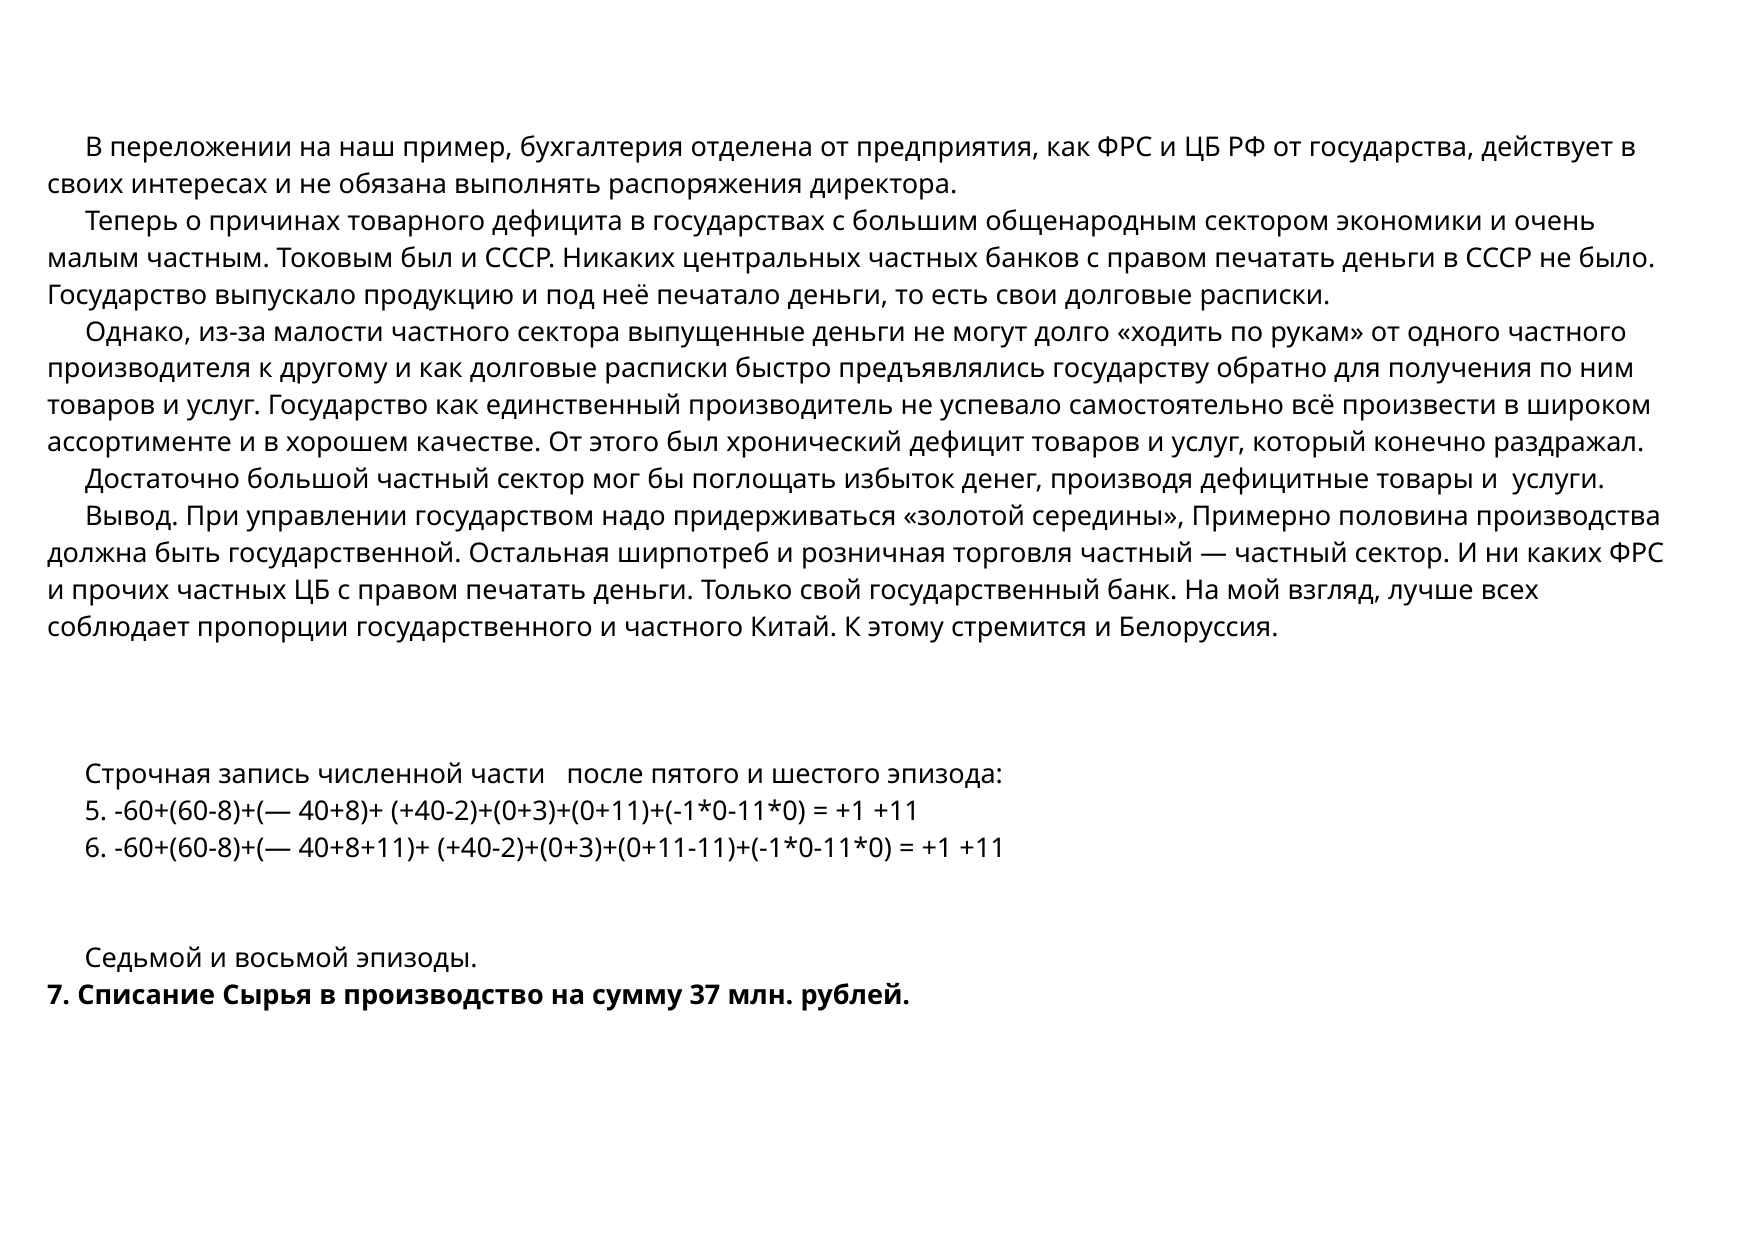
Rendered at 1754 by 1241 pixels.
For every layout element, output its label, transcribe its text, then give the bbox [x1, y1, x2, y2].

text В переложении на наш пример, бухгалтерия отделена от предприятия, как ФРС и ЦБ РФ от государства, действует в своих интересах и не обязана выполнять распоряжения директора. [47, 128, 1676, 201]
text Однако, из-за малости частного сектора выпущенные деньги не могут долго «ходить по рукам» от одного частного производителя к другому и как долговые расписки быстро предъявлялись государству обратно для получения по ним товаров и услуг. Государство как единственный производитель не успевало самостоятельно всё произвести в широком ассортименте и в хорошем качестве. От этого был хронический дефицит товаров и услуг, который конечно раздражал. [47, 312, 1676, 459]
text 5. -60+(60-8)+(— 40+8)+ (+40-2)+(0+3)+(0+11)+(-1*0-11*0) = +1 +11 [47, 791, 1676, 828]
text Строчная запись численной части после пятого и шестого эпизода: [47, 754, 1676, 791]
text Теперь о причинах товарного дефицита в государствах с большим общенародным сектором экономики и очень малым частным. Токовым был и СССР. Никаких центральных частных банков с правом печатать деньги в СССР не было. Государство выпускало продукцию и под неё печатало деньги, то есть свои долговые расписки. [47, 201, 1676, 312]
text 6. -60+(60-8)+(— 40+8+11)+ (+40-2)+(0+3)+(0+11-11)+(-1*0-11*0) = +1 +11 [47, 828, 1676, 865]
text Вывод. При управлении государством надо придерживаться «золотой середины», Примерно половина производства должна быть государственной. Остальная ширпотреб и розничная торговля частный — частный сектор. И ни каких ФРС и прочих частных ЦБ с правом печатать деньги. Только свой государственный банк. На мой взгляд, лучше всех соблюдает пропорции государственного и частного Китай. К этому стремится и Белоруссия. [47, 496, 1676, 644]
text Седьмой и восьмой эпизоды. [47, 939, 1676, 976]
text 7. Списание Сырья в производство на сумму 37 млн. рублей. [47, 976, 1676, 1013]
text Достаточно большой частный сектор мог бы поглощать избыток денег, производя дефицитные товары и услуги. [47, 459, 1676, 496]
